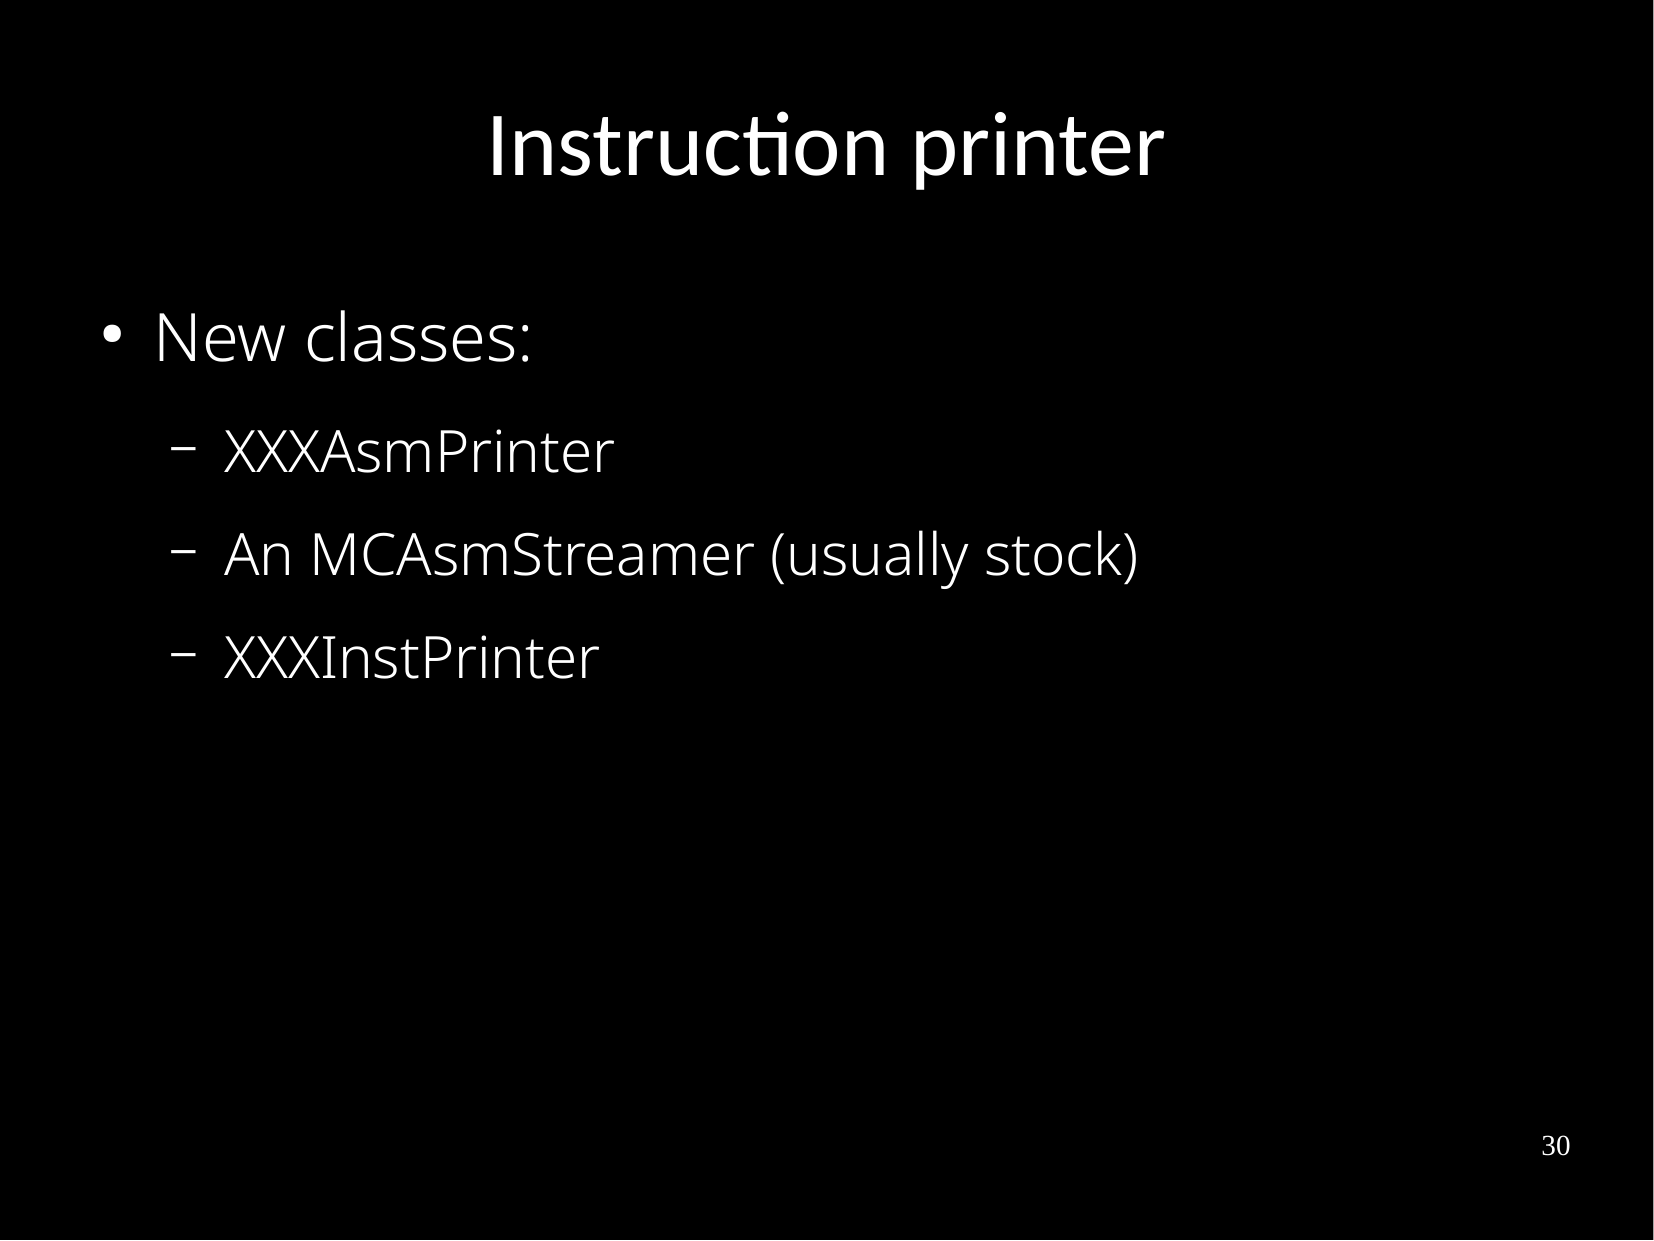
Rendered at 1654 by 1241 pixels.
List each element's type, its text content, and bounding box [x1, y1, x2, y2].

title Instruction printer [82, 49, 1571, 257]
list New classes: XXXAsmPrinter An MCAsmStreamer (usually stock) XXXInstPrinter [82, 290, 1571, 1010]
